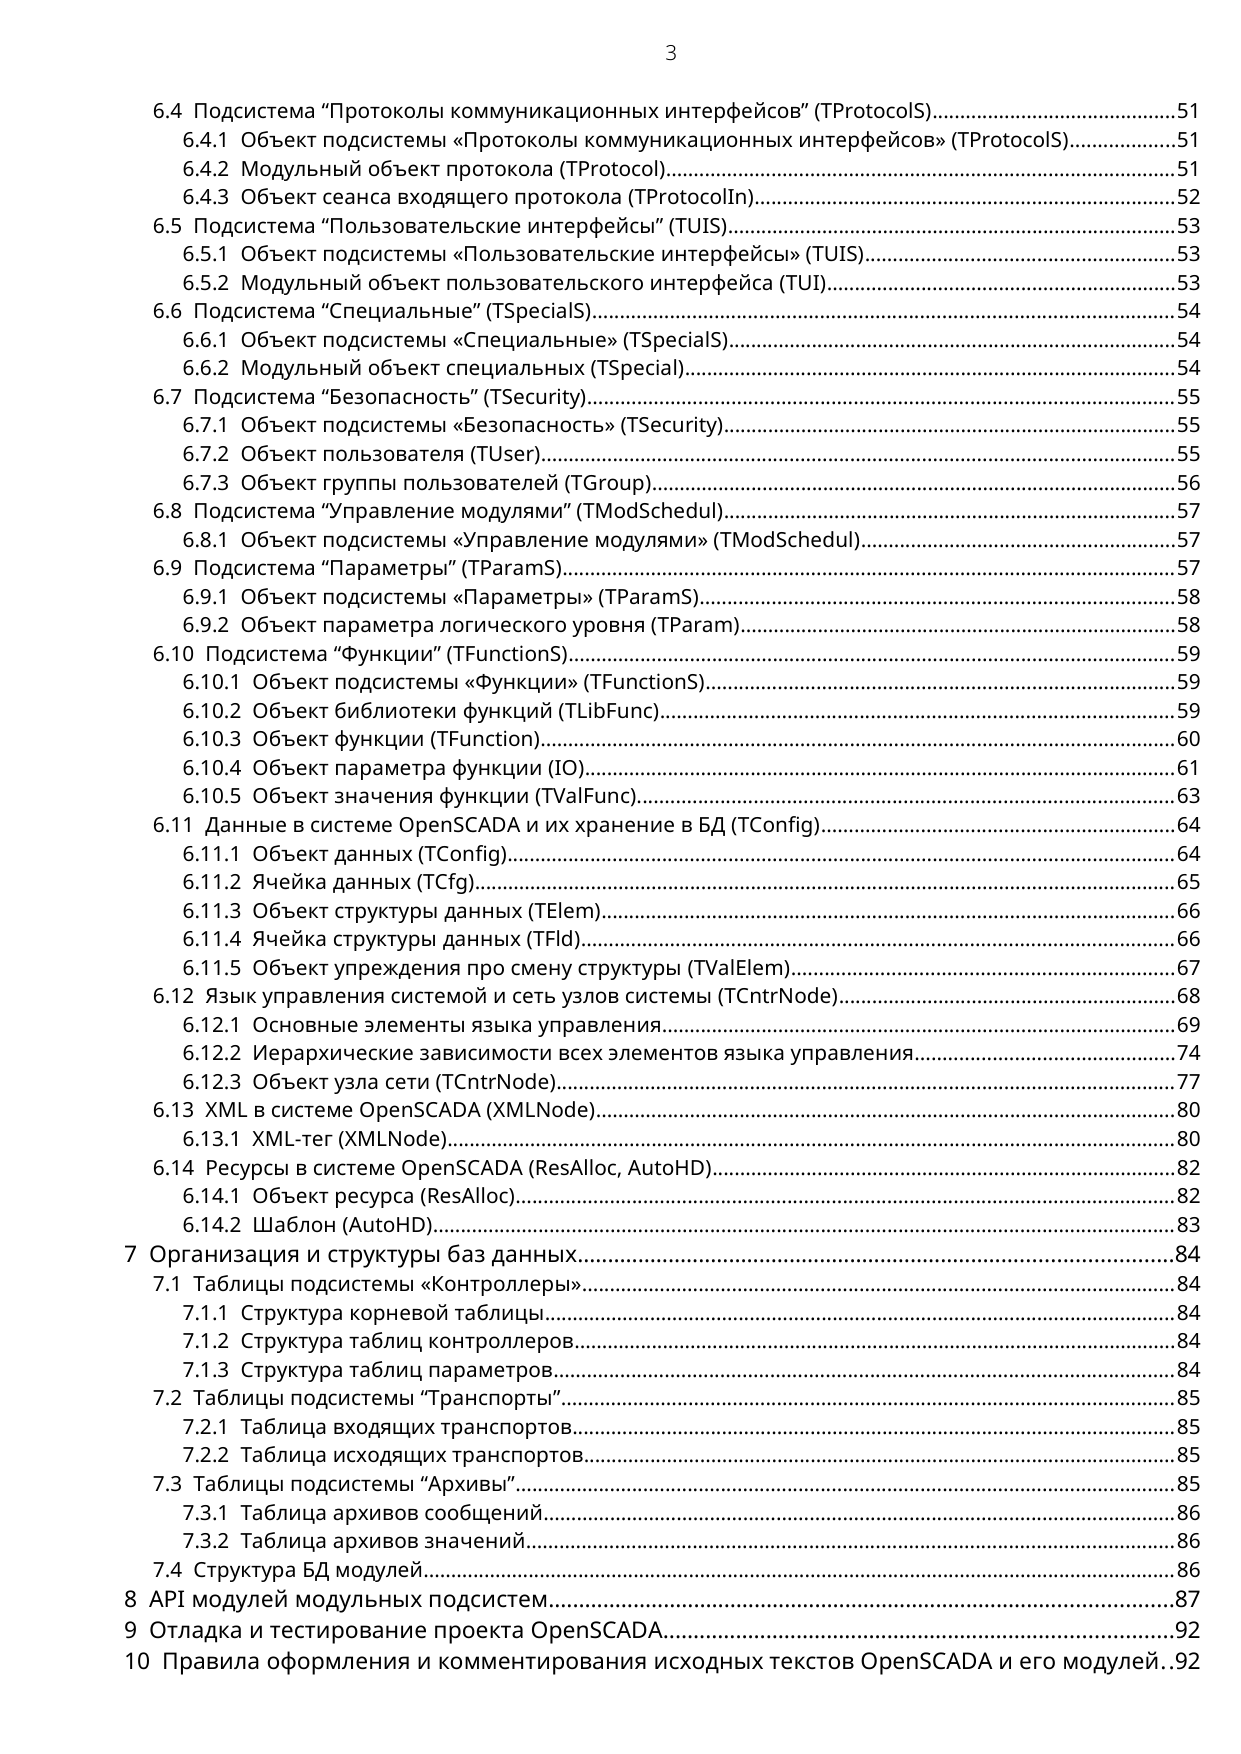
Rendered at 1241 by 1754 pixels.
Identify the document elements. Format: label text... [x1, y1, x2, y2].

text 6.10.2 Объект библиотеки функций (TLibFunc) 59 [177, 696, 1201, 724]
text 6.10.3 Объект функции (TFunction) 60 [177, 724, 1201, 753]
text 6.6.2 Модульный объект специальных (TSpecial) 54 [177, 353, 1201, 382]
text 6.10 Подсистема “Функции” (TFunctionS) 59 [147, 639, 1201, 667]
text 6.9.1 Объект подсистемы «Параметры» (TParamS) 58 [177, 582, 1201, 610]
text 6.10.1 Объект подсистемы «Функции» (TFunctionS) 59 [177, 667, 1201, 696]
text 6.9 Подсистема “Параметры” (TParamS) 57 [147, 553, 1201, 582]
text 6.7.3 Объект группы пользователей (TGroup) 56 [177, 467, 1201, 496]
text 6.12.1 Основные элементы языка управления 69 [177, 1010, 1201, 1038]
text 7.4 Структура БД модулей 86 [147, 1554, 1201, 1583]
text 6.4 Подсистема “Протоколы коммуникационных интерфейсов” (TProtocolS) 51 [147, 96, 1201, 125]
text 10 Правила оформления и комментирования исходных текстов OpenSCADA и его модулей 92 [118, 1645, 1201, 1676]
text 6.4.2 Модульный объект протокола (TProtocol) 51 [177, 153, 1201, 182]
text 7.1 Таблицы подсистемы «Контроллеры» 84 [147, 1269, 1201, 1298]
text 6.7.1 Объект подсистемы «Безопасность» (TSeсurity) 55 [177, 410, 1201, 439]
text 6.5 Подсистема “Пользовательские интерфейсы” (TUIS) 53 [147, 211, 1201, 239]
text 6.13.1 XML-тег (XMLNode) 80 [177, 1124, 1201, 1152]
text 7.1.1 Структура корневой таблицы 84 [177, 1298, 1201, 1326]
text 7.2 Таблицы подсистемы “Транспорты” 85 [147, 1383, 1201, 1412]
text 6.8 Подсистема “Управление модулями” (TModSchedul) 57 [147, 496, 1201, 524]
text 6.8.1 Объект подсистемы «Управление модулями» (TModSchedul) 57 [177, 524, 1201, 553]
text 6.4.1 Объект подсистемы «Протоколы коммуникационных интерфейсов» (TProtocolS) 51 [177, 125, 1201, 153]
text 6.7.2 Объект пользователя (TUser) 55 [177, 439, 1201, 467]
text 6.14 Ресурсы в системе OpenSCADA (ResAlloc, AutoHD) 82 [147, 1152, 1201, 1181]
text 6.11.5 Объект упреждения про смену структуры (TValElem) 67 [177, 953, 1201, 981]
text 6.12.2 Иерархические зависимости всех элементов языка управления 74 [177, 1038, 1201, 1067]
text 7.2.2 Таблица исходящих транспортов 85 [177, 1440, 1201, 1469]
text 6.4.3 Объект сеанса входящего протокола (TProtocolIn) 52 [177, 182, 1201, 211]
text 6.6.1 Объект подсистемы «Специальные» (TSpecialS) 54 [177, 325, 1201, 353]
text 6.11 Данные в системе OpenSCADA и их хранение в БД (TConfig) 64 [147, 810, 1201, 838]
text 8 API модулей модульных подсистем 87 [118, 1583, 1201, 1614]
text 6.5.2 Модульный объект пользовательского интерфейса (TUI) 53 [177, 268, 1201, 296]
text 6.6 Подсистема “Специальные” (TSpecialS) 54 [147, 296, 1201, 325]
text 7.2.1 Таблица входящих транспортов 85 [177, 1412, 1201, 1440]
text 6.12 Язык управления системой и сеть узлов системы (TCntrNode) 68 [147, 981, 1201, 1010]
text 7.3.1 Таблица архивов сообщений 86 [177, 1497, 1201, 1526]
text 7 Организация и структуры баз данных 84 [118, 1238, 1201, 1269]
text 6.7 Подсистема “Безопасность” (TSeсurity) 55 [147, 382, 1201, 410]
text 7.3.2 Таблица архивов значений 86 [177, 1526, 1201, 1554]
text 7.1.2 Структура таблиц контроллеров 84 [177, 1326, 1201, 1355]
text 6.12.3 Объект узла сети (TCntrNode) 77 [177, 1067, 1201, 1095]
text 6.5.1 Объект подсистемы «Пользовательские интерфейсы» (TUIS) 53 [177, 239, 1201, 268]
text 6.11.4 Ячейка структуры данных (TFld) 66 [177, 924, 1201, 953]
text 6.9.2 Объект параметра логического уровня (TParam) 58 [177, 610, 1201, 639]
text 6.11.2 Ячейка данных (TCfg) 65 [177, 867, 1201, 896]
text 6.10.5 Объект значения функции (TValFunc). 63 [177, 781, 1201, 810]
text 6.10.4 Объект параметра функции (IO) 61 [177, 753, 1201, 781]
text 6.14.1 Объект ресурса (ResAlloc) 82 [177, 1181, 1201, 1209]
text 9 Отладка и тестирование проекта OpenSCADA 92 [118, 1614, 1201, 1645]
text 6.11.3 Объект структуры данных (TElem) 66 [177, 896, 1201, 924]
text 6.14.2 Шаблон (AutoHD) 83 [177, 1209, 1201, 1238]
text 7.3 Таблицы подсистемы “Архивы” 85 [147, 1469, 1201, 1497]
text 7.1.3 Структура таблиц параметров 84 [177, 1355, 1201, 1383]
text 6.13 XML в системе OpenSCADA (XMLNode) 80 [147, 1095, 1201, 1124]
text 6.11.1 Объект данных (TConfig) 64 [177, 838, 1201, 867]
